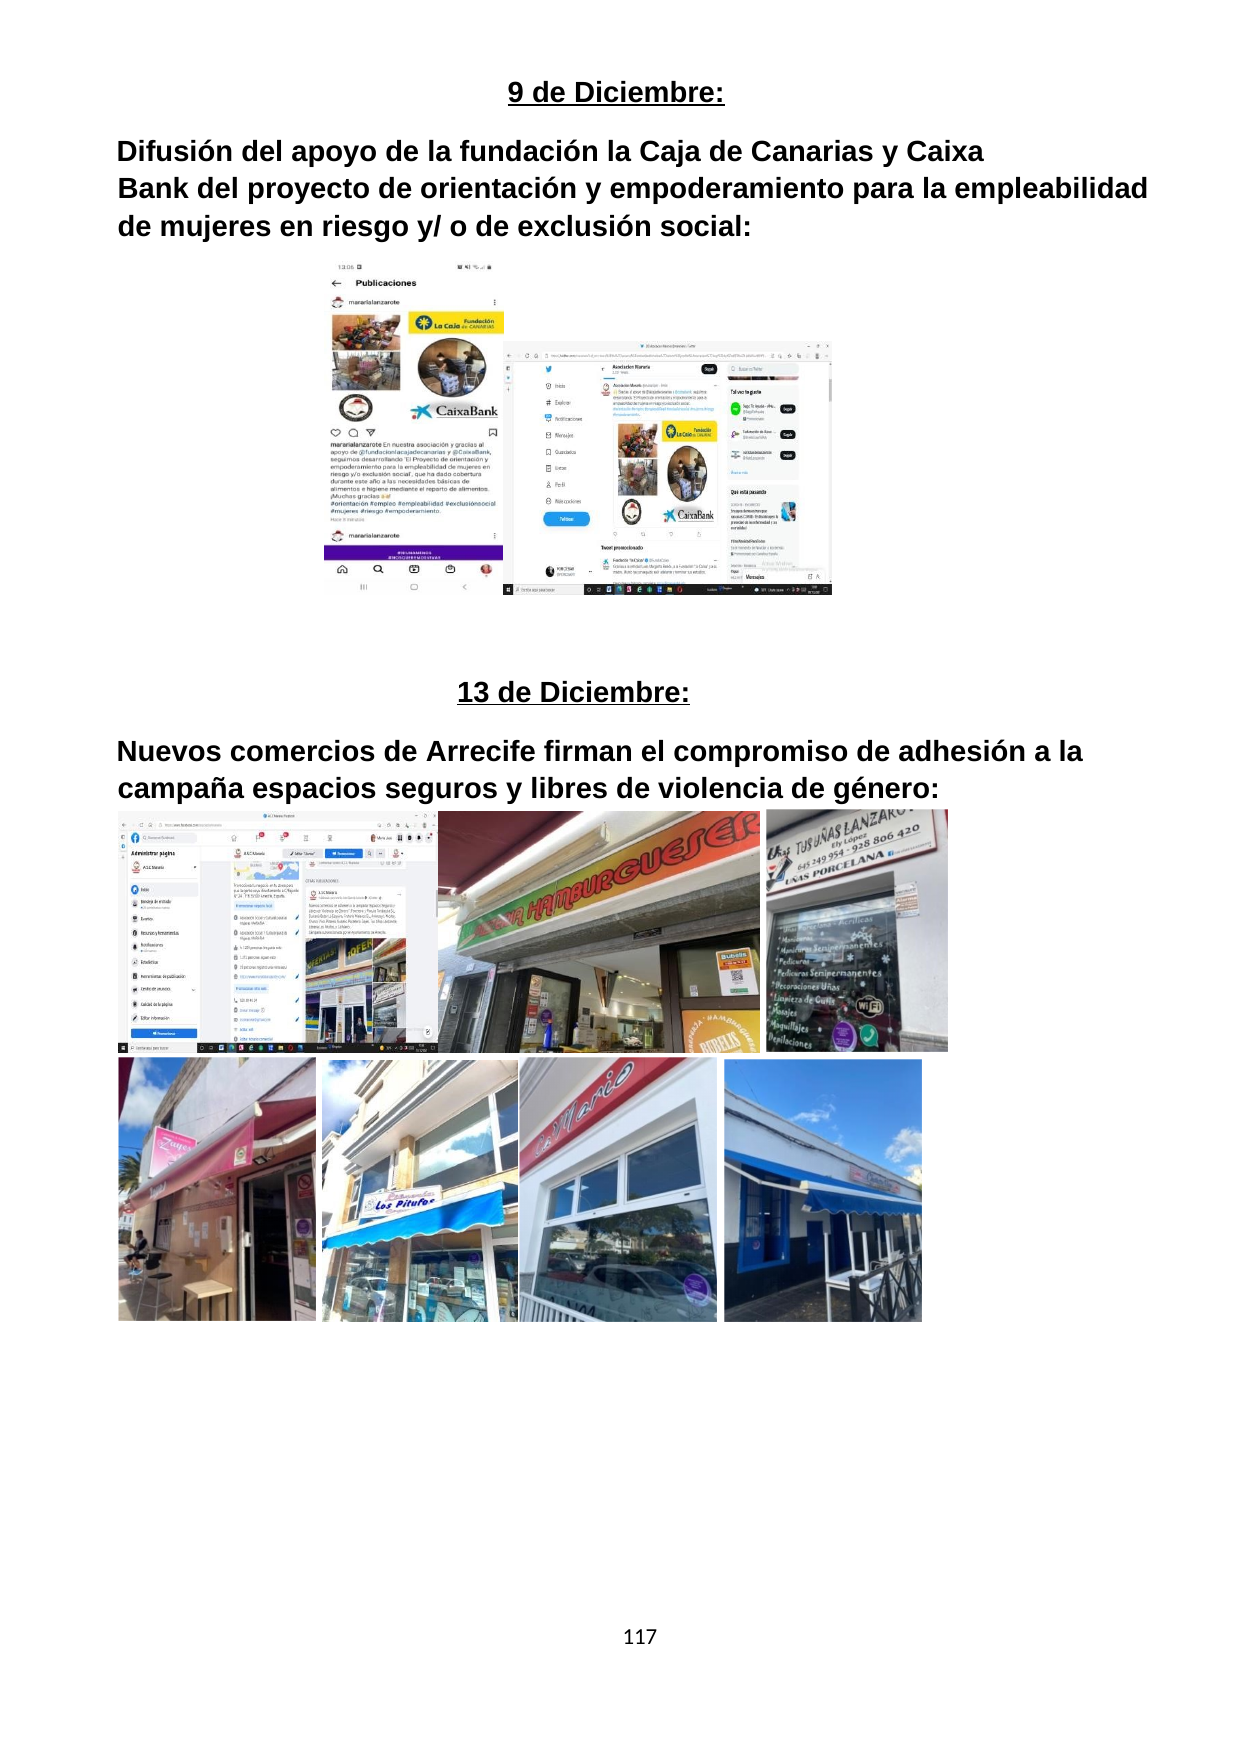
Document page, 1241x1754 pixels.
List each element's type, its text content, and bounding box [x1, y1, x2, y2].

text Difusión del apoyo de la fundación la Caja de Canarias y Caixa Bank del proyecto de orientación y empoderamiento para la empleabilidad de mujeres en riesgo y/ o de exclusión social: [116, 134, 1151, 243]
list de Diciembre: [3, 675, 1152, 708]
text Nuevos comercios de Arrecife firman el compromiso de adhesión a la campaña espacios seguros y libres de violencia de género: [116, 734, 1166, 805]
text 9 de Diciembre: [88, 75, 1152, 108]
